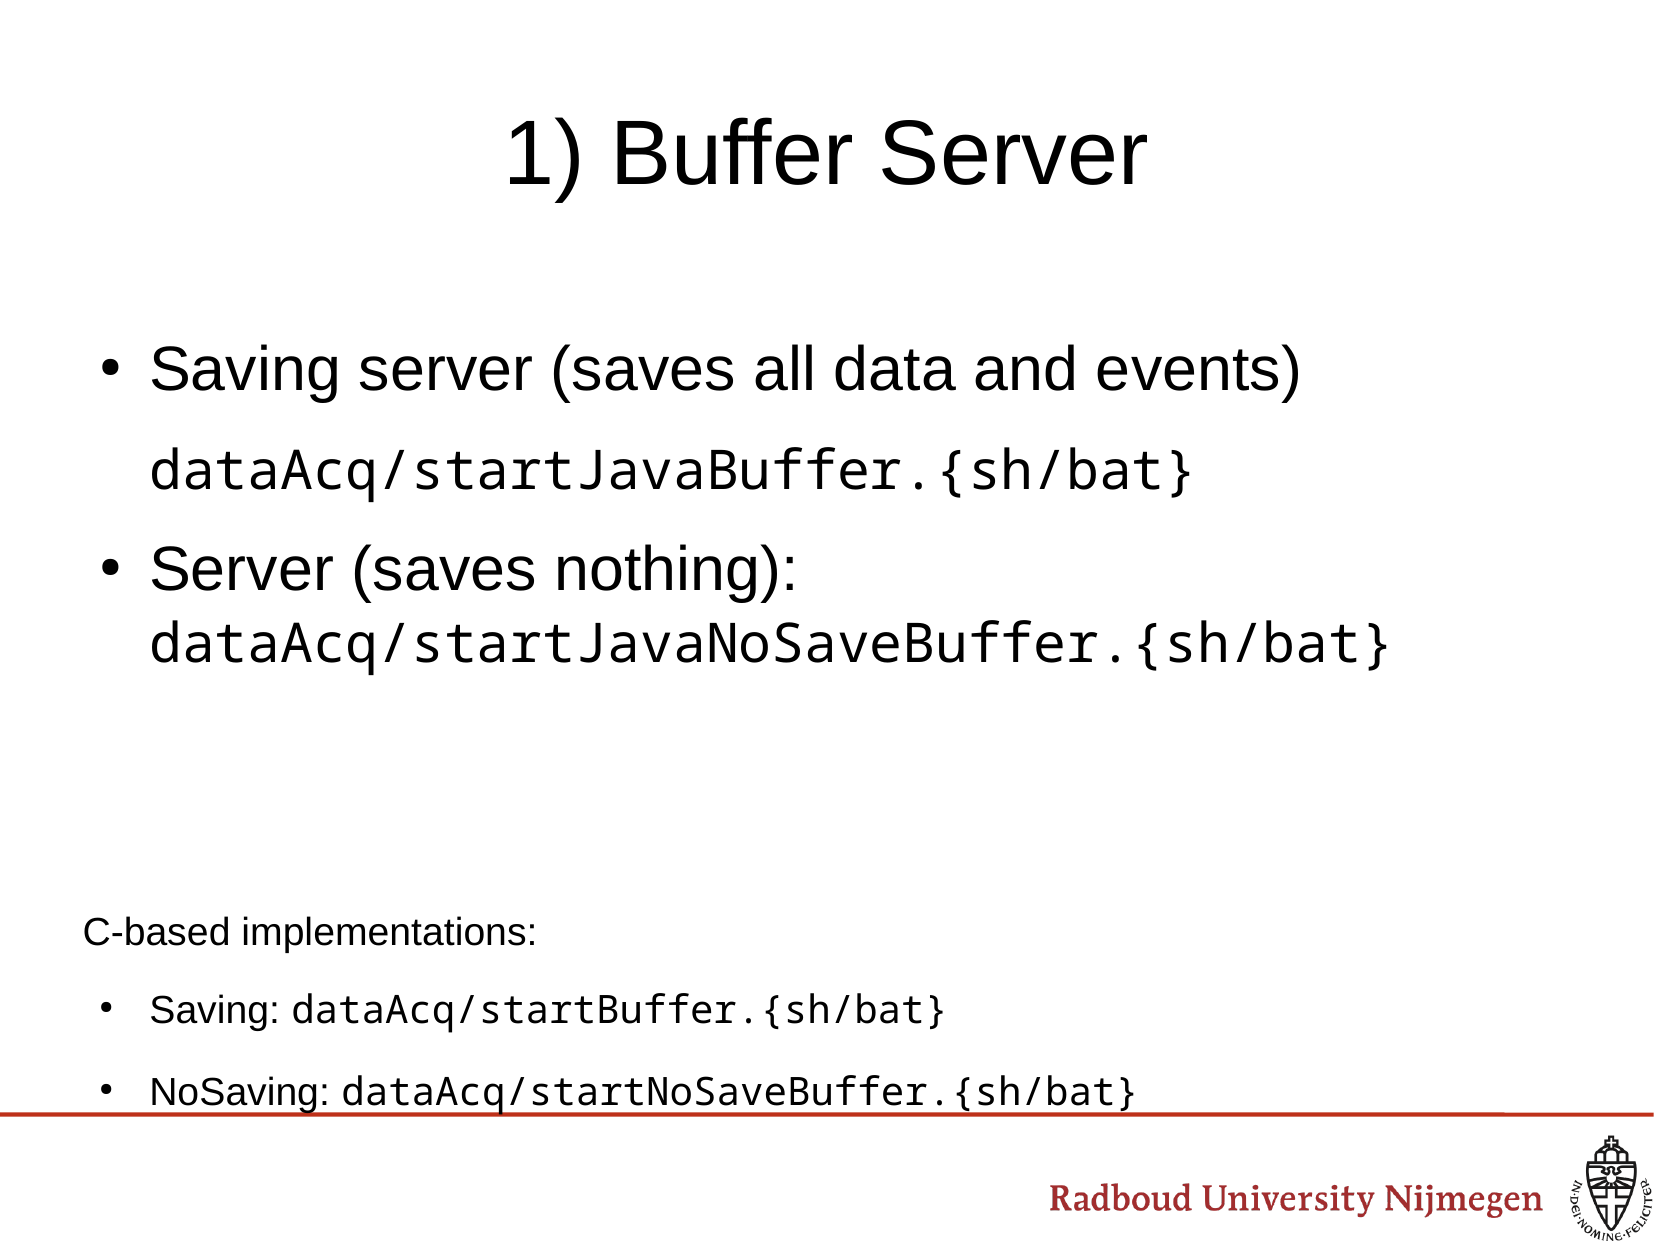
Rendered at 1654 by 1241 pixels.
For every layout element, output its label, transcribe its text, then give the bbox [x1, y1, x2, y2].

title 1) Buffer Server [82, 49, 1571, 235]
list Saving server (saves all data and events) dataAcq/startJavaBuffer.{sh/bat} Server (saves nothing): dataAcq/startJavaNoSaveBuffer.{sh/bat} C-based implementations: Saving: dataAcq/startBuffer.{sh/bat} NoSaving: dataAcq/startNoSaveBuffer.{sh/bat} [82, 235, 1571, 1118]
picture [1050, 1134, 1654, 1241]
